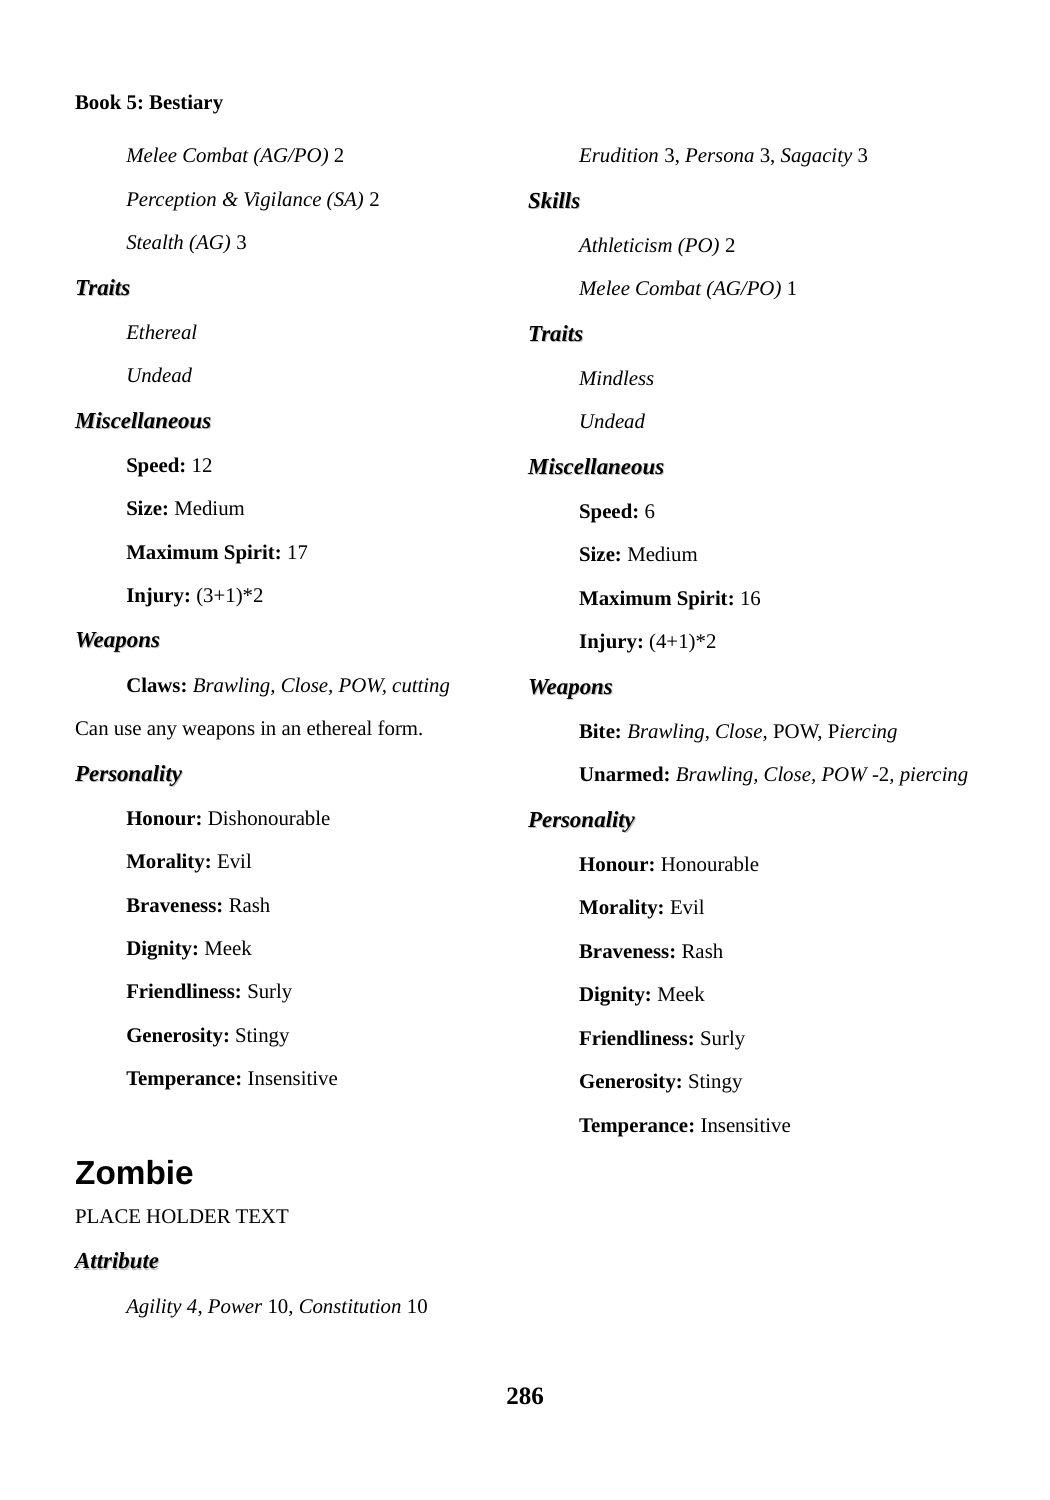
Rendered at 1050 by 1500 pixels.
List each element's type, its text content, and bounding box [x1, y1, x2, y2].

text Miscellaneous [75, 407, 522, 433]
text Can use any weapons in an ethereal form. [75, 716, 522, 740]
text Friendliness: Surly [126, 979, 522, 1003]
text Injury: (4+1)*2 [579, 629, 975, 653]
text Ethereal [126, 320, 522, 344]
text Melee Combat (AG/PO) 2 [126, 143, 522, 167]
text Perception & Vigilance (SA) 2 [126, 187, 522, 211]
text Size: Medium [579, 542, 975, 566]
text Attribute [75, 1248, 522, 1274]
text Braveness: Rash [579, 939, 975, 963]
text Generosity: Stingy [126, 1023, 522, 1047]
text Stealth (AG) 3 [126, 230, 522, 254]
text Athleticism (PO) 2 [579, 233, 975, 257]
text Braveness: Rash [126, 893, 522, 917]
text Unarmed: Brawling, Close, POW -2, piercing [579, 762, 975, 786]
text Maximum Spirit: 17 [126, 540, 522, 564]
text Undead [579, 409, 975, 433]
text Speed: 12 [126, 453, 522, 477]
text Claws: Brawling, Close, POW, cutting [126, 673, 522, 697]
text Weapons [75, 627, 522, 653]
text Size: Medium [126, 496, 522, 520]
text Mindless [579, 366, 975, 390]
text Honour: Honourable [579, 852, 975, 876]
text Undead [126, 363, 522, 387]
text Miscellaneous [528, 453, 975, 479]
text Dignity: Meek [126, 936, 522, 960]
text Temperance: Insensitive [126, 1066, 522, 1090]
text Bite: Brawling, Close, POW, Piercing [579, 719, 975, 743]
text Agility 4, Power 10, Constitution 10 [126, 1294, 522, 1318]
text Maximum Spirit: 16 [579, 586, 975, 610]
text Personality [528, 806, 975, 832]
text Erudition 3, Persona 3, Sagacity 3 [579, 143, 975, 167]
text Traits [75, 274, 522, 300]
text Honour: Dishonourable [126, 806, 522, 830]
text Morality: Evil [579, 895, 975, 919]
text Injury: (3+1)*2 [126, 583, 522, 607]
text Traits [528, 320, 975, 346]
text PLACE HOLDER TEXT [75, 1204, 522, 1228]
text Temperance: Insensitive [579, 1112, 975, 1137]
text Generosity: Stingy [579, 1069, 975, 1093]
text Weapons [528, 673, 975, 699]
text Melee Combat (AG/PO) 1 [579, 276, 975, 300]
subtitle Zombie [75, 1153, 522, 1192]
text Dignity: Meek [579, 982, 975, 1006]
text Morality: Evil [126, 849, 522, 873]
text Speed: 6 [579, 499, 975, 523]
text Skills [528, 187, 975, 213]
text Personality [75, 759, 522, 786]
text Friendliness: Surly [579, 1026, 975, 1050]
